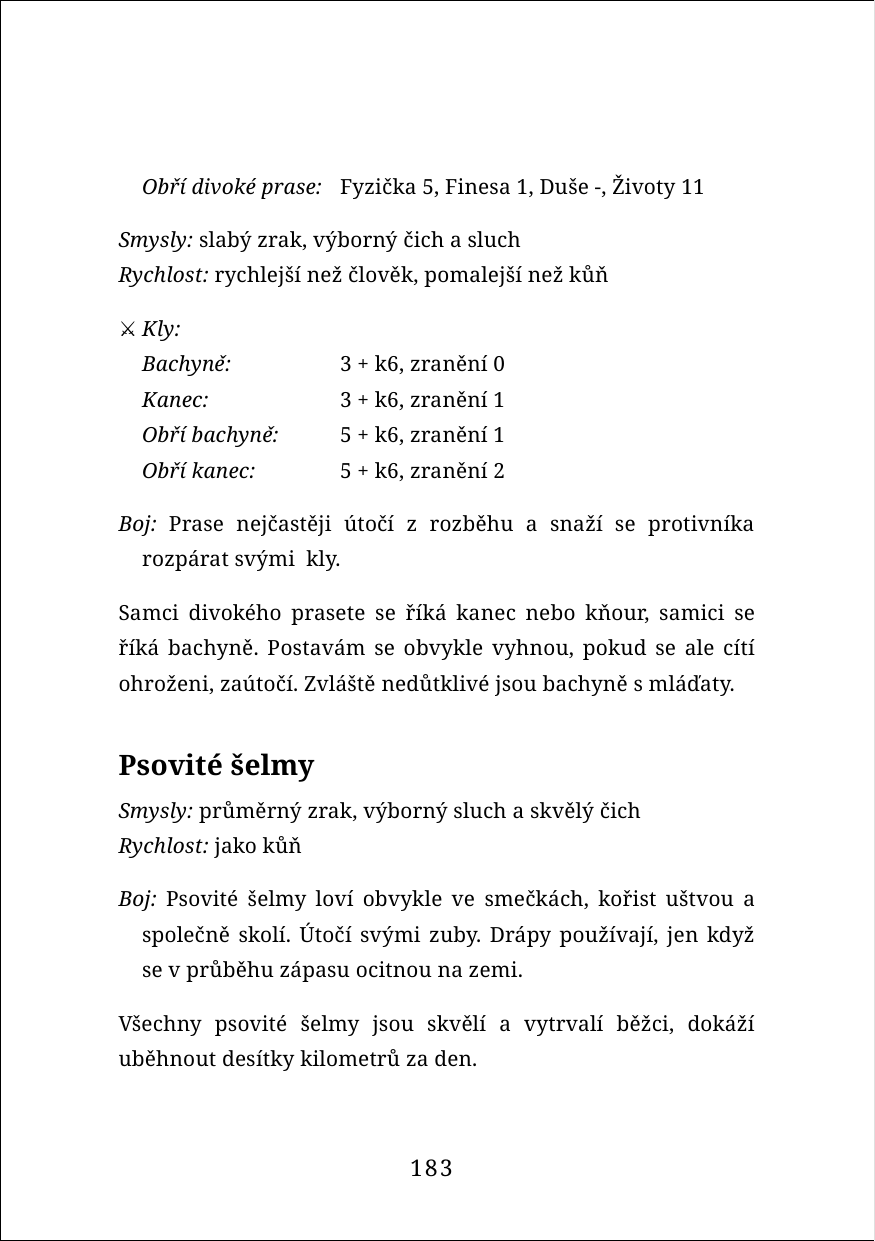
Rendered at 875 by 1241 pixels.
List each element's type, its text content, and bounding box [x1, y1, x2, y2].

text Boj: Prase nejčastěji útočí z rozběhu a snaží se protivníka rozpárat svými kly. [118, 509, 756, 573]
text Obří kanec: 5 + k6, zranění 2 [142, 456, 756, 484]
text Rychlost: jako kůň [118, 831, 756, 860]
text ⚔ Kly: [118, 314, 756, 342]
subtitle Psovité šelmy [118, 746, 756, 784]
text Rychlost: rychlejší než člověk, pomalejší než kůň [118, 261, 756, 289]
text Smysly: průměrný zrak, výborný sluch a skvělý čich [118, 796, 756, 824]
text Obří divoké prase: Fyzička 5, Finesa 1, Duše -, Životy 11 [142, 172, 756, 200]
text Samci divokého prasete se říká kanec nebo kňour, samici se říká bachyně. Postavám se obvykle vyhnou, pokud se ale cítí ohroženi, zaútočí. Zvláště nedůtklivé jsou bachyně s mláďaty. [118, 598, 756, 697]
text Smysly: slabý zrak, výborný čich a sluch [118, 225, 756, 253]
text Všechny psovité šelmy jsou skvělí a vytrvalí běžci, dokáží uběhnout desítky kilometrů za den. [118, 1009, 756, 1073]
text Bachyně: 3 + k6, zranění 0 [142, 349, 756, 378]
text Obří bachyně: 5 + k6, zranění 1 [142, 420, 756, 449]
text Kanec: 3 + k6, zranění 1 [142, 385, 756, 413]
text Boj: Psovité šelmy loví obvykle ve smečkách, kořist uštvou a společně skolí. Útočí svými zuby. Drápy používají, jen když se v průběhu zápasu ocitnou na zemi. [118, 884, 756, 984]
